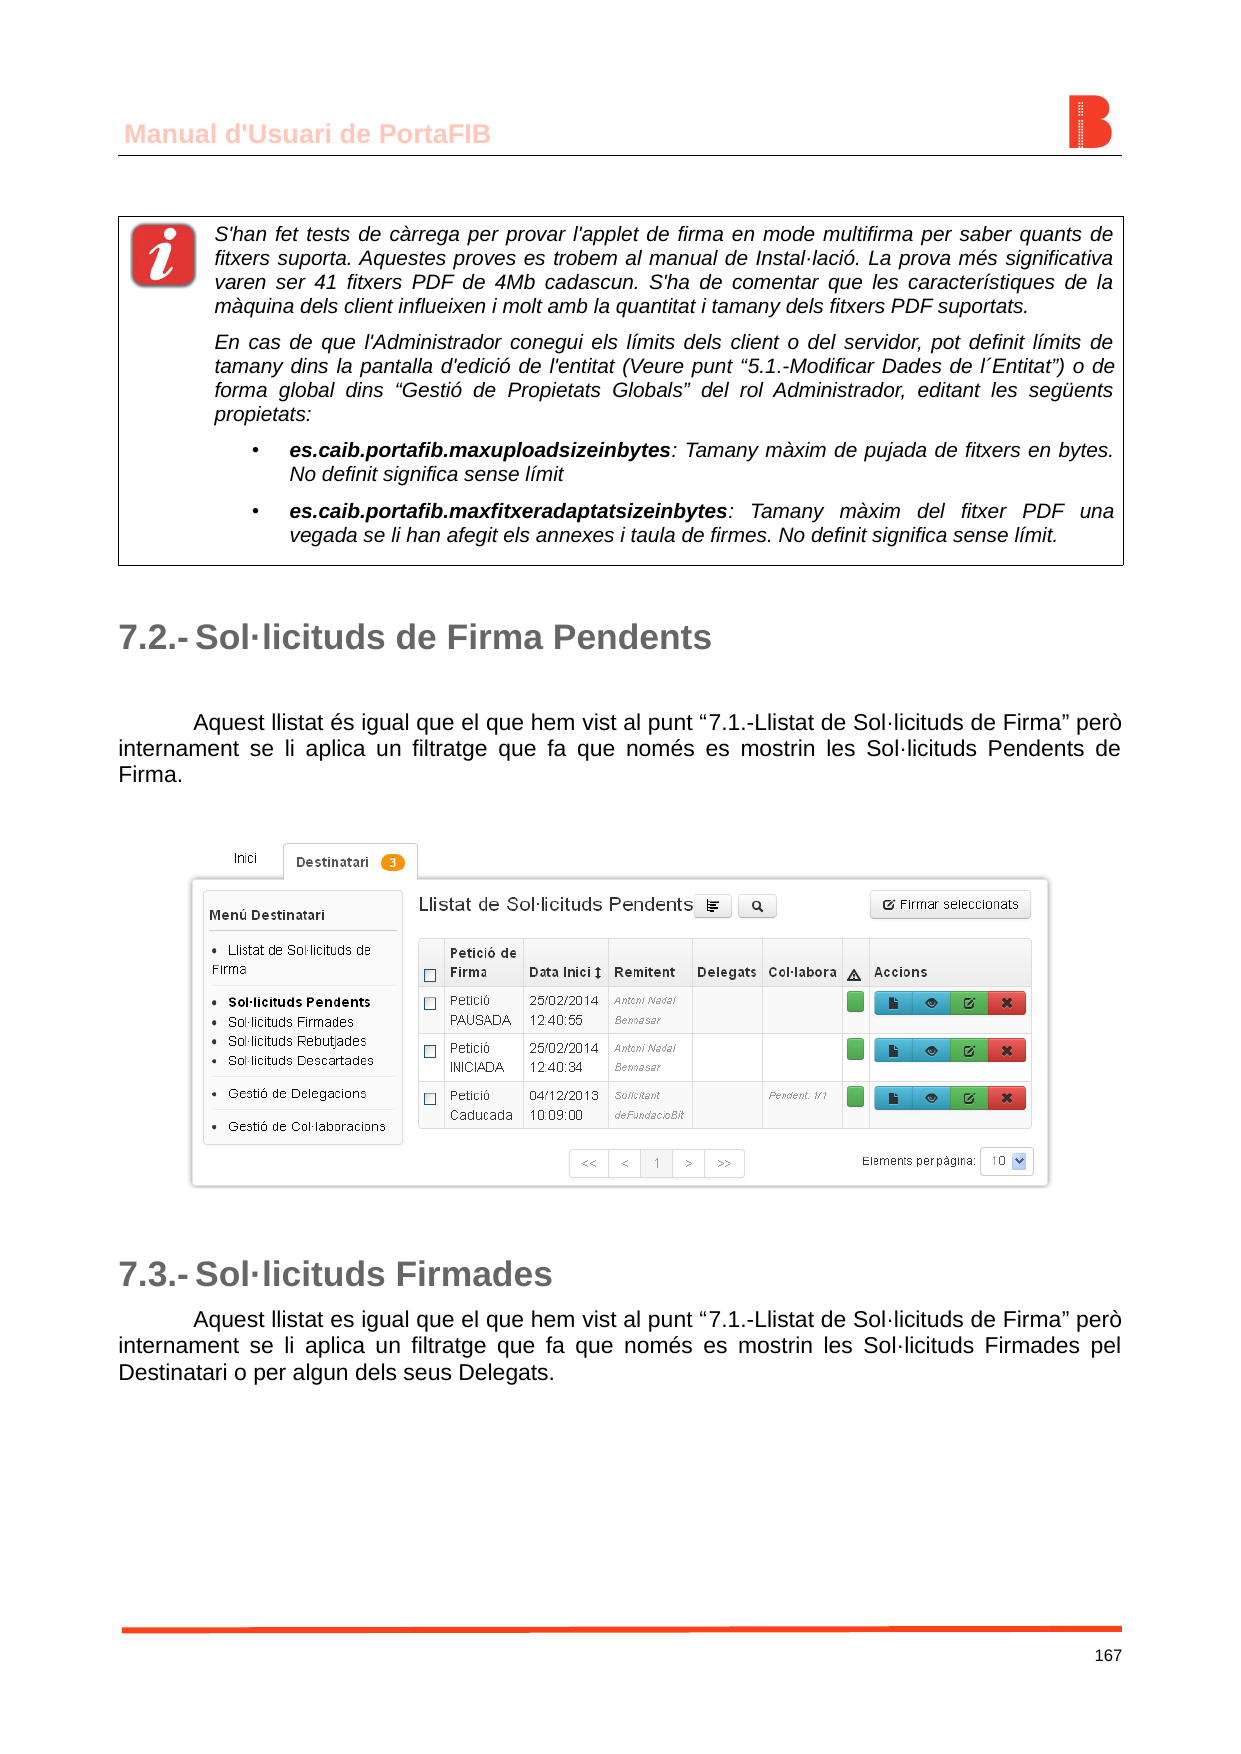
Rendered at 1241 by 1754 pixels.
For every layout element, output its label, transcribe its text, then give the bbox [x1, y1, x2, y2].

picture [129, 221, 198, 289]
table_header S'han fet tests de càrrega per provar l'applet de firma en mode multifirma per saber quants de fitxers suporta. Aquestes proves es trobem al manual de Instal·lació. La prova més significativa varen ser 41 fitxers PDF de 4Mb cadascun. S'ha de comentar que les característiques de la màquina dels client influeixen i molt amb la quantitat i tamany dels fitxers PDF suportats. En cas de que l'Administrador conegui els límits dels client o del servidor, pot definit límits de tamany dins la pantalla d'edició de l'entitat (Veure punt “5.1Modificar Dades de l´Entitat”) o de forma global dins “Gestió de Propietats Globals” del rol Administrador, editant les següents propietats: es.caib.portafib.maxuploadsizeinbytes: Tamany màxim de pujada de fitxers en bytes. No definit significa sense límit es.caib.portafib.maxfitxeradaptatsizeinbytes: Tamany màxim del fitxer PDF una vegada se li han afegit els annexes i taula de firmes. No definit significa sense límit. [209, 217, 1123, 565]
subtitle Sol·licituds Firmades [118, 1253, 1122, 1293]
table_header [119, 217, 209, 565]
text Aquest llistat és igual que el que hem vist al punt “7.1Llistat de Sol·licituds de Firma” però internament se li aplica un filtratge que fa que només es mostrin les Sol·licituds Pendents de Firma. [118, 708, 1122, 788]
picture [1063, 94, 1117, 150]
subtitle Sol·licituds de Firma Pendents [118, 616, 1122, 657]
text Aquest llistat es igual que el que hem vist al punt “7.1Llistat de Sol·licituds de Firma” però internament se li aplica un filtratge que fa que només es mostrin les Sol·licituds Firmades pel Destinatari o per algun dels seus Delegats. [118, 1306, 1122, 1385]
picture [186, 838, 1054, 1189]
